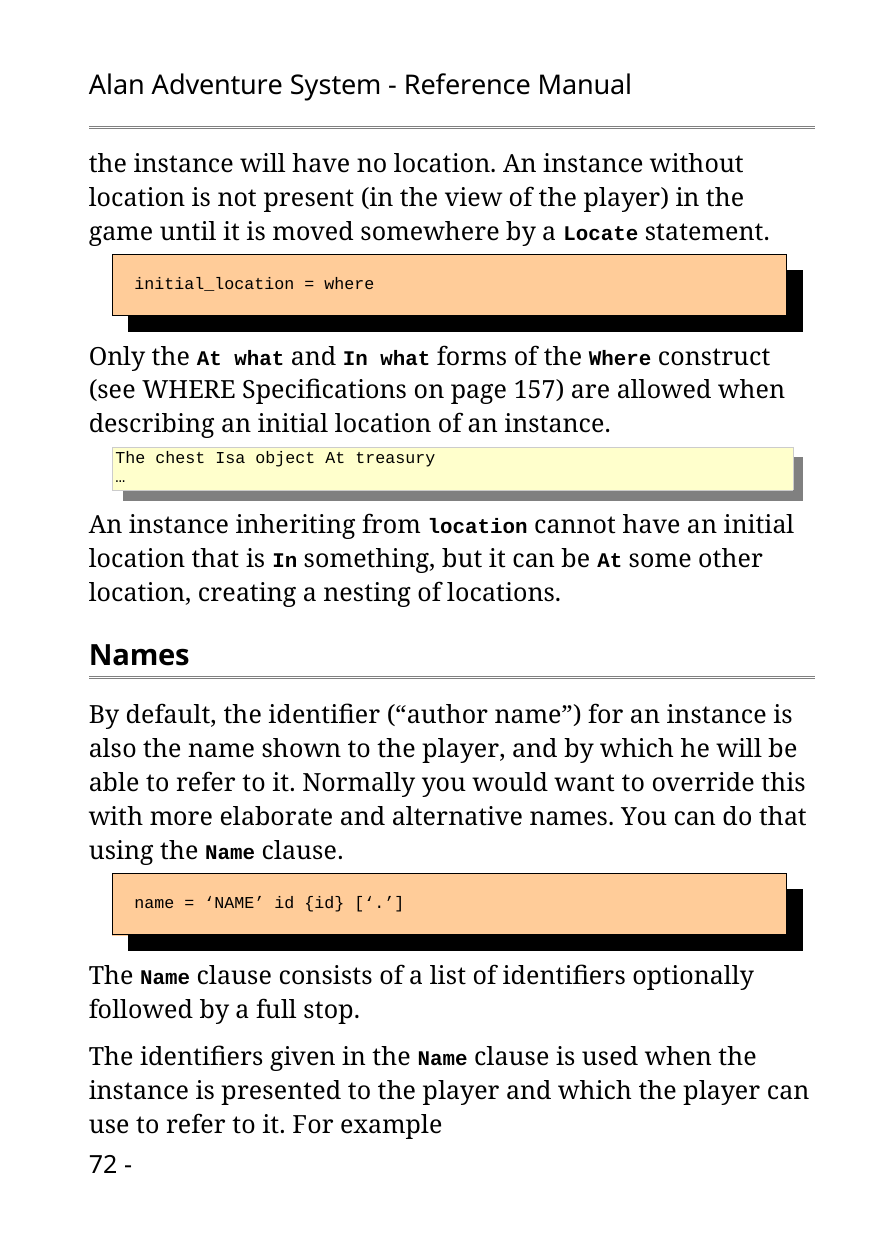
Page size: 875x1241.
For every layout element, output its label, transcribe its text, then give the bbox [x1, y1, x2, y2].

text The Name clause consists of a list of identifiers optionally followed by a full stop. [88, 958, 815, 1026]
text initial_location = where [113, 255, 786, 315]
text Only the At what and In what forms of the Where construct (see WHERE Specifications on page 125) are allowed when describing an initial location of an instance. [88, 338, 815, 440]
text The chest Isa object At treasury … [113, 448, 793, 490]
text name = ‘NAME’ id {id} [‘.’] [113, 874, 786, 934]
text An instance inheriting from location cannot have an initial location that is In something, but it can be At some other location, creating a nesting of locations. [88, 507, 815, 609]
text The identifiers given in the Name clause is used when the instance is presented to the player and which the player can use to refer to it. For example [88, 1039, 815, 1141]
text the instance will have no location. An instance without location is not present (in the view of the player) in the game until it is moved somewhere by a Locate statement. [88, 146, 815, 247]
subtitle Names [88, 634, 815, 678]
text By default, the identifier (“author name”) for an instance is also the name shown to the player, and by which he will be able to refer to it. Normally you would want to override this with more elaborate and alternative names. You can do that using the Name clause. [88, 697, 815, 867]
